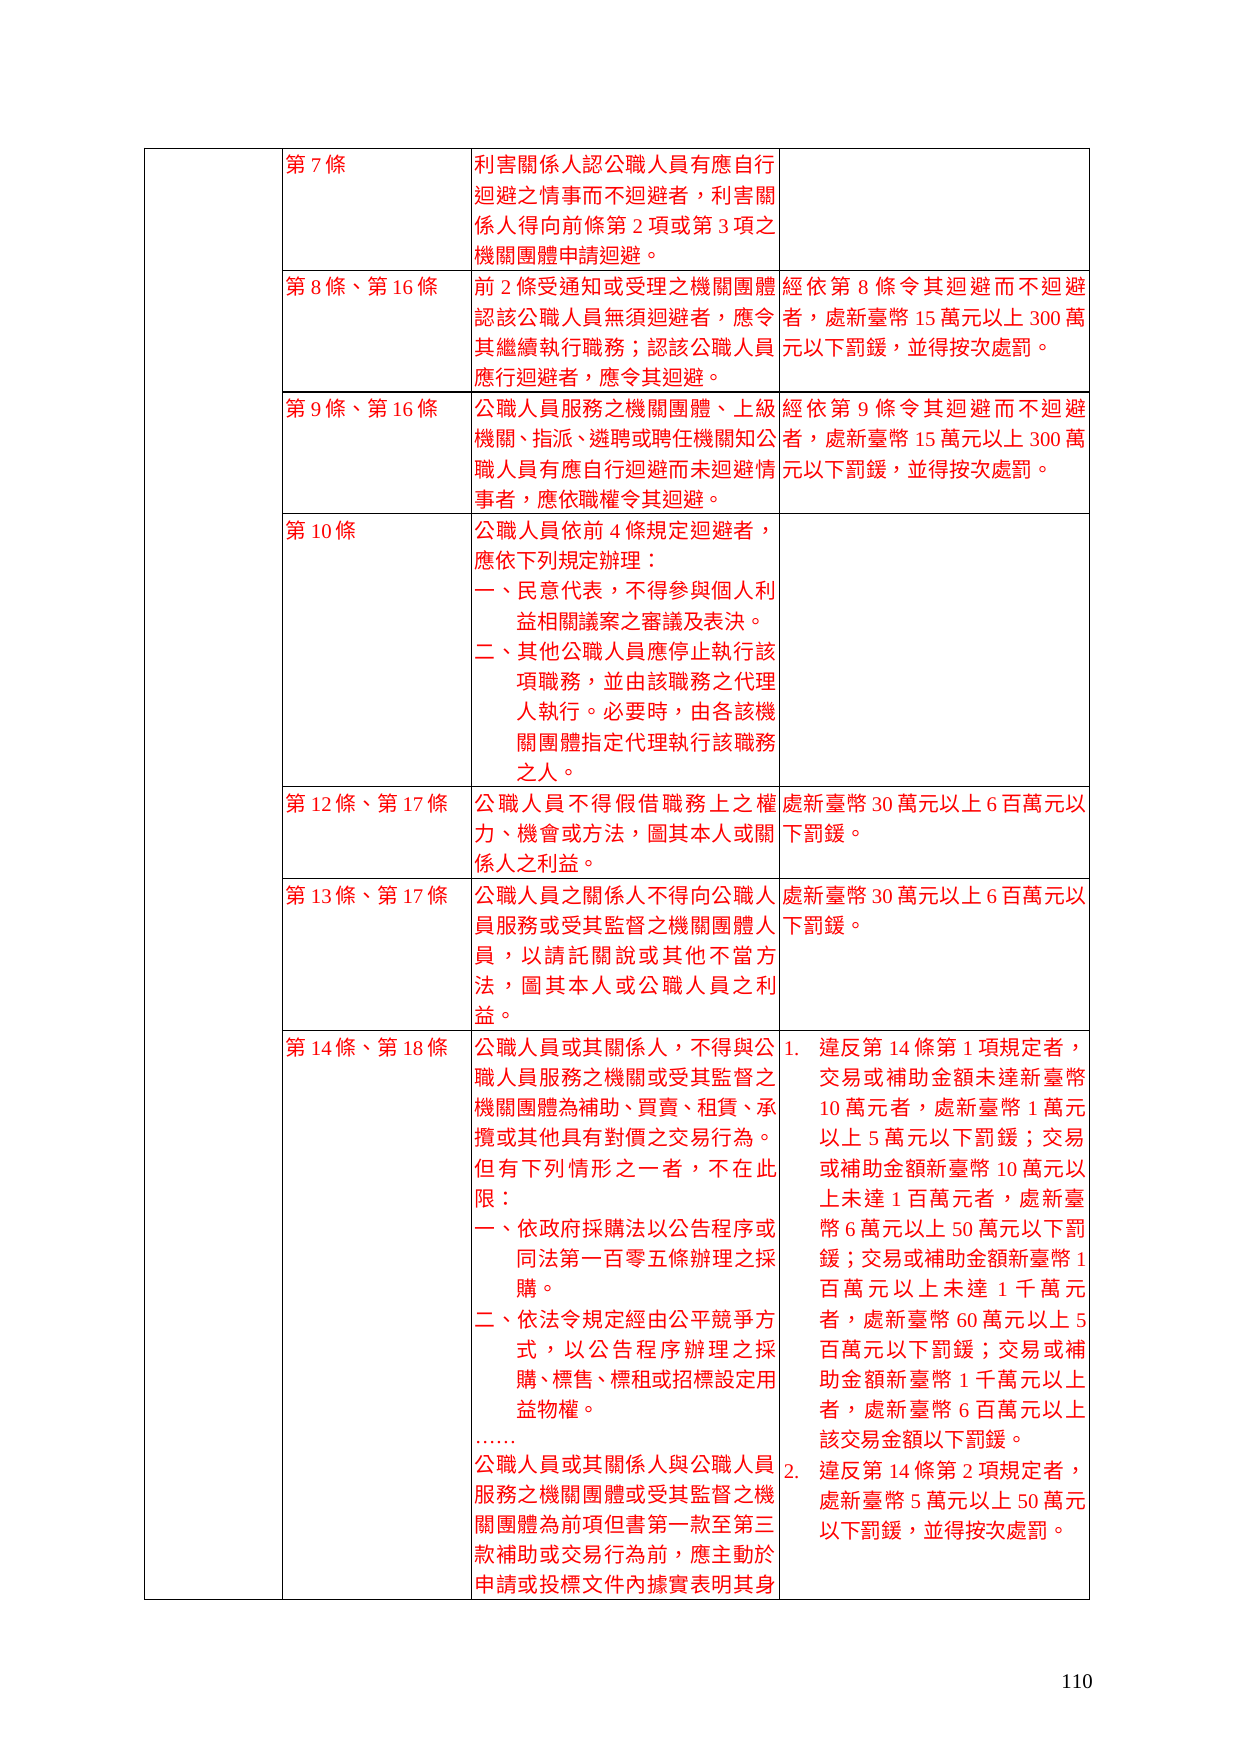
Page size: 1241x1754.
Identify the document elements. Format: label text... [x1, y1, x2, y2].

table_cell [780, 149, 1089, 269]
table_cell 第13條、第17條 [283, 879, 471, 1030]
table_cell 公職人員之關係人不得向公職人員服務或受其監督之機關團體人員，以請託關說或其他不當方法，圖其本人或公職人員之利益。 [472, 879, 779, 1030]
table_cell 第8條、第16條 [283, 271, 471, 391]
table_cell 第10條 [283, 514, 471, 786]
table_cell 公職人員或其關係人，不得與公職人員服務之機關或受其監督之機關團體為補助、買賣、租賃、承攬或其他具有對價之交易行為。但有下列情形之一者，不在此限： 一、依政府採購法以公告程序或同法第一百零五條辦理之採購。 二、依法令規定經由公平競爭方式，以公告程序辦理之採購、標售、標租或招標設定用益物權。 …… 公職人員或其關係人與公職人員服務之機關團體或受其監督之機關團體為前項但書第一款至第三款補助或交易行為前，應主動於申請或投標文件內據實表明其身 [472, 1031, 779, 1599]
table_cell 公職人員不得假借職務上之權力、機會或方法，圖其本人或關係人之利益。 [472, 787, 779, 878]
table_cell 經依第9條令其迴避而不迴避者，處新臺幣15萬元以上300萬元以下罰鍰，並得按次處罰。 [780, 393, 1089, 513]
table_cell [780, 514, 1089, 786]
table_cell 經依第8條令其迴避而不迴避者，處新臺幣15萬元以上300萬元以下罰鍰，並得按次處罰。 [780, 271, 1089, 391]
table_cell 利害關係人認公職人員有應自行迴避之情事而不迴避者，利害關係人得向前條第2項或第3項之機關團體申請迴避。 [472, 149, 779, 269]
table_cell 公職人員服務之機關團體、上級機關、指派、遴聘或聘任機關知公職人員有應自行迴避而未迴避情事者，應依職權令其迴避。 [472, 393, 779, 513]
table_cell 違反第14條第1項規定者，交易或補助金額未達新臺幣10萬元者，處新臺幣1萬元以上5萬元以下罰鍰；交易或補助金額新臺幣10萬元以上未達1百萬元者，處新臺幣6萬元以上50萬元以下罰鍰；交易或補助金額新臺幣1百萬元以上未達1千萬元者，處新臺幣60萬元以上5百萬元以下罰鍰；交易或補助金額新臺幣1千萬元以上者，處新臺幣6百萬元以上該交易金額以下罰鍰。 違反第14條第2項規定者，處新臺幣5萬元以上50萬元以下罰鍰，並得按次處罰。 [780, 1031, 1089, 1599]
table_cell 公職人員依前4條規定迴避者，應依下列規定辦理： 一、民意代表，不得參與個人利益相關議案之審議及表決。 二、其他公職人員應停止執行該項職務，並由該職務之代理人執行。必要時，由各該機關團體指定代理執行該職務之人。 [472, 514, 779, 786]
table_cell 處新臺幣30萬元以上6百萬元以下罰鍰。 [780, 879, 1089, 1030]
table_cell [145, 149, 282, 1599]
table_cell 第14條、第18條 [283, 1031, 471, 1599]
table_cell 處新臺幣30萬元以上6百萬元以下罰鍰。 [780, 787, 1089, 878]
table_cell 前2條受通知或受理之機關團體認該公職人員無須迴避者，應令其繼續執行職務；認該公職人員應行迴避者，應令其迴避。 [472, 271, 779, 391]
table_cell 第9條、第16條 [283, 393, 471, 513]
table_cell 第7條 [283, 149, 471, 269]
table_cell 第12條、第17條 [283, 787, 471, 878]
